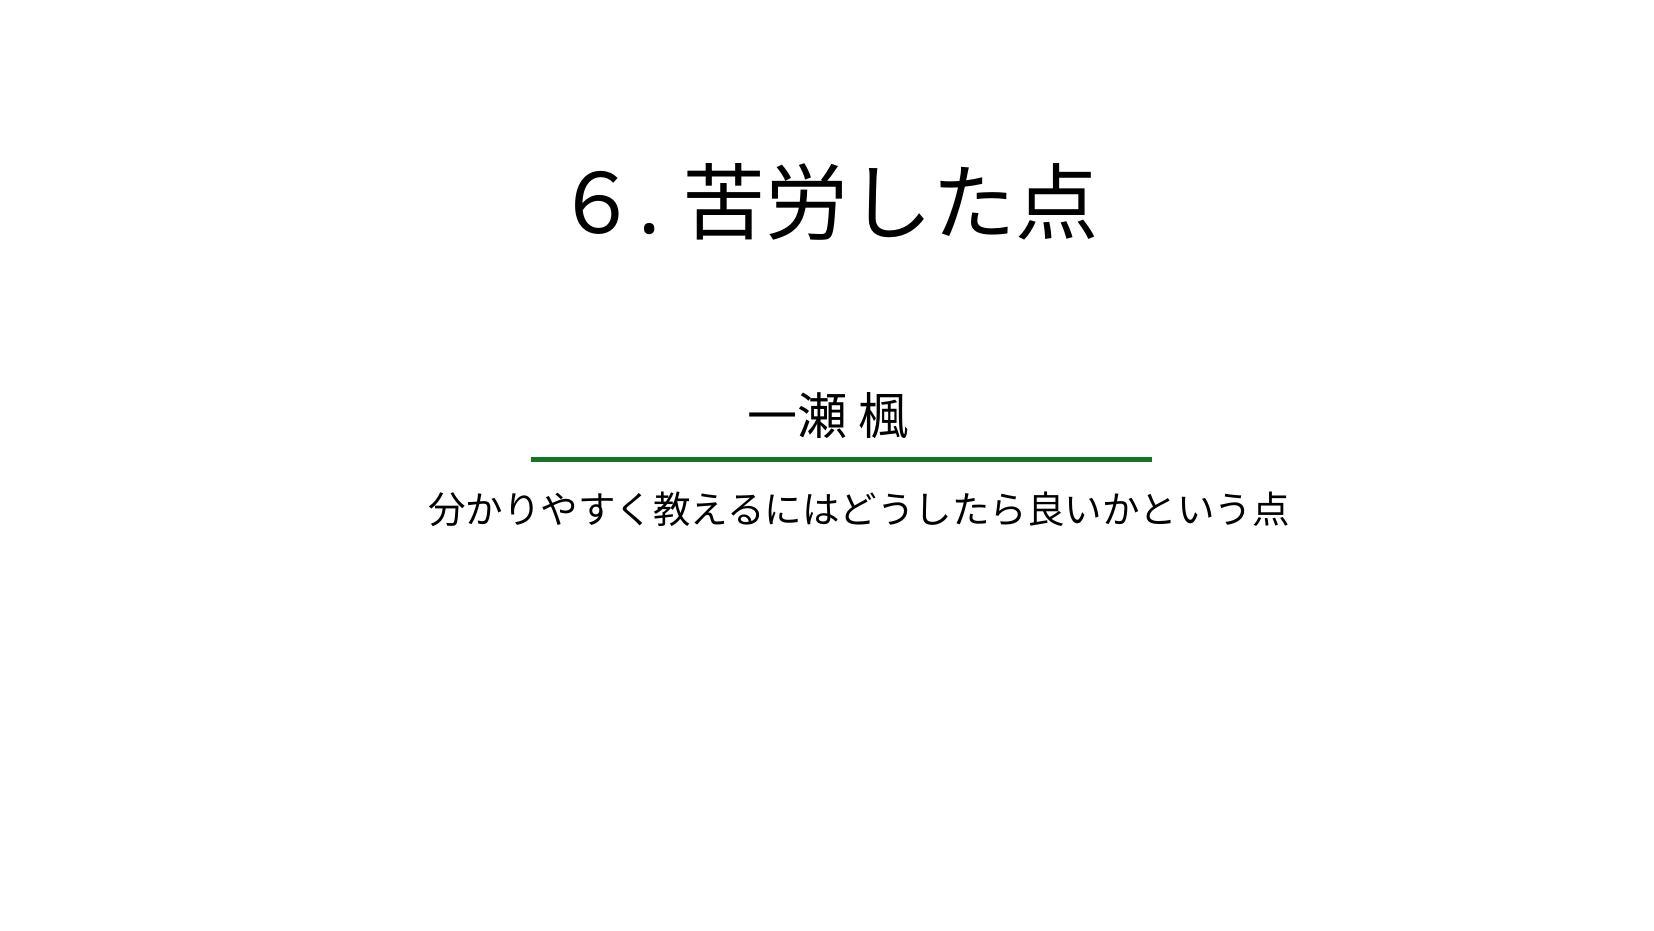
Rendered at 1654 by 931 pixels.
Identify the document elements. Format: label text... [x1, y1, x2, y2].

title ６. 苦労した点 [83, 119, 1572, 276]
text_box 一瀬 楓 [661, 378, 926, 448]
text_box 分かりやすく教えるにはどうしたら良いかという点 [413, 472, 1329, 621]
